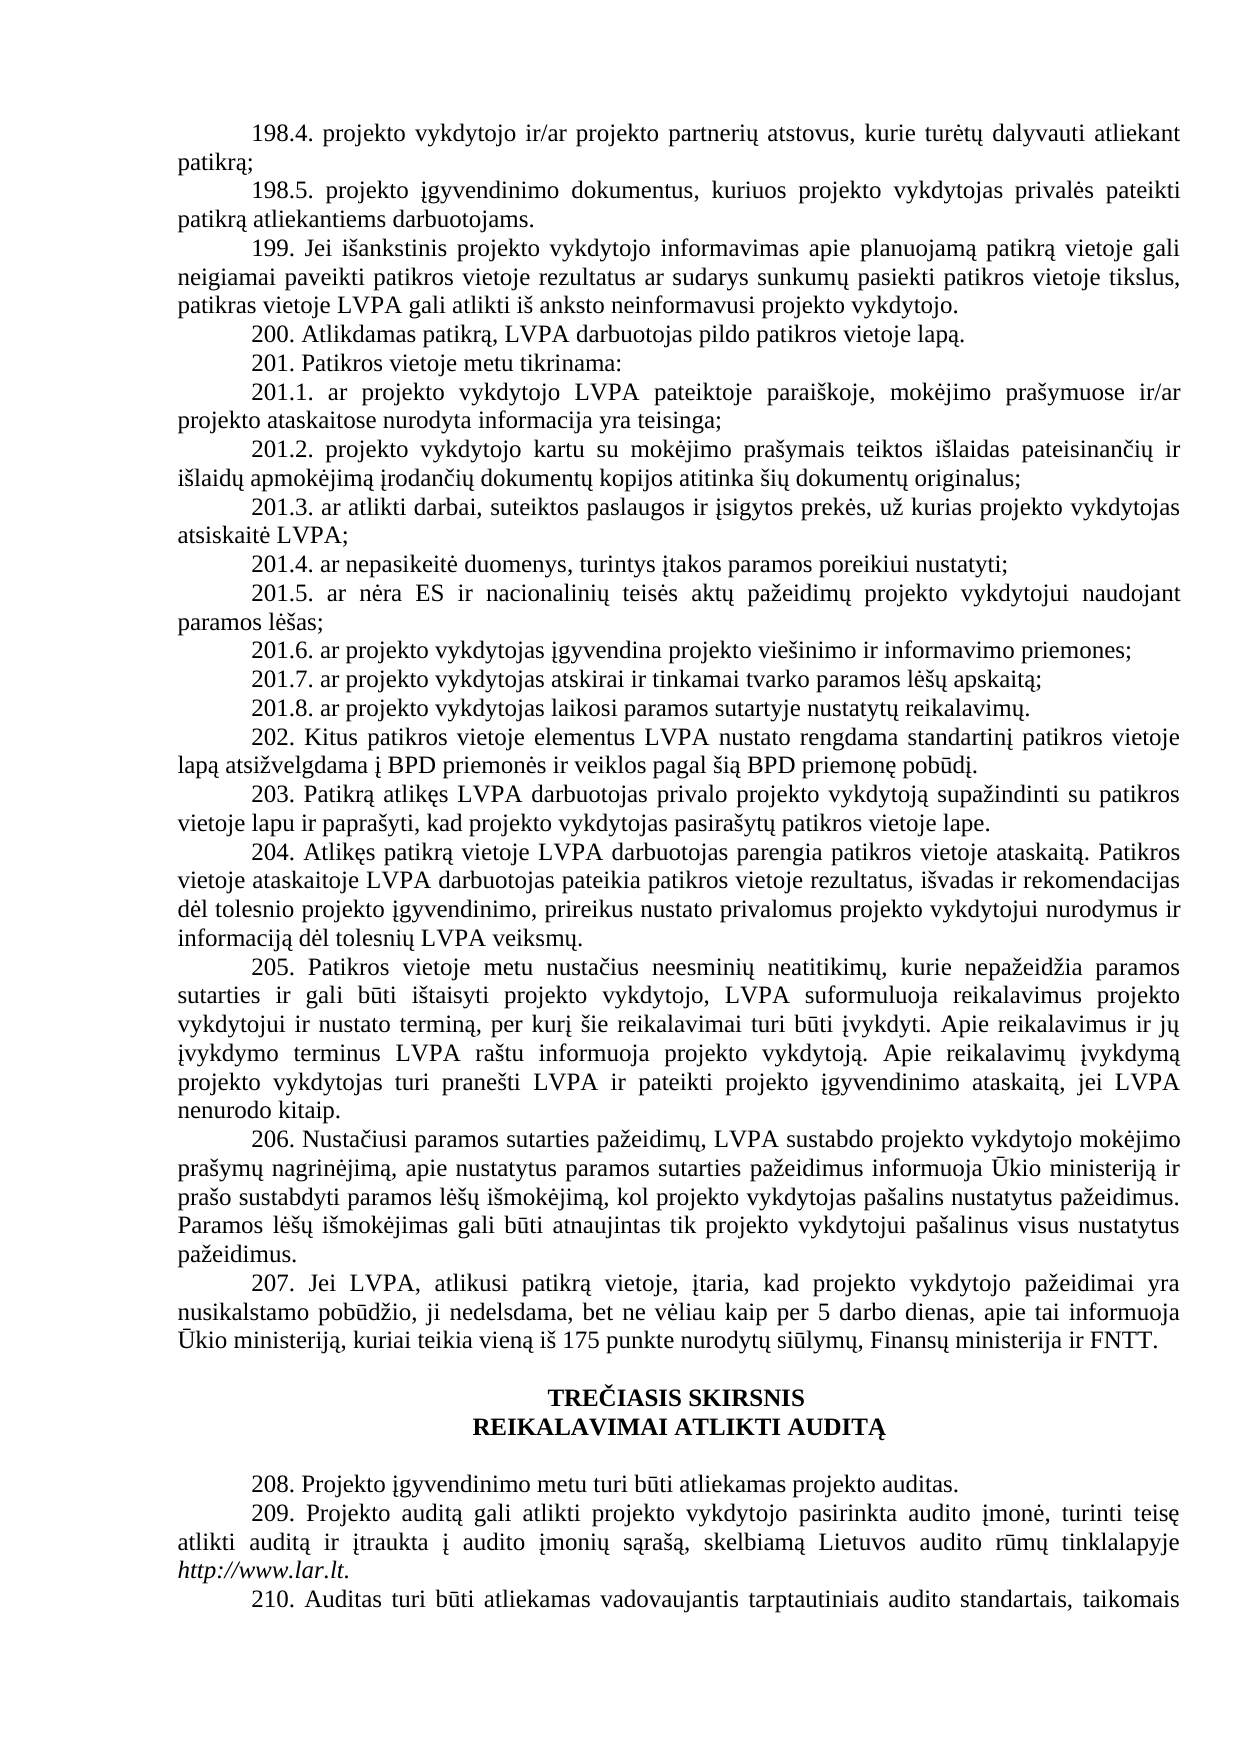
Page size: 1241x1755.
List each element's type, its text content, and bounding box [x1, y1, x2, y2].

text 201.3. ar atlikti darbai, suteiktos paslaugos ir įsigytos prekės, už kurias projekto vykdytojas atsiskaitė LVPA; [177, 492, 1181, 549]
text 205. Patikros vietoje metu nustačius neesminių neatitikimų, kurie nepažeidžia paramos sutarties ir gali būti ištaisyti projekto vykdytojo, LVPA suformuluoja reikalavimus projekto vykdytojui ir nustato terminą, per kurį šie reikalavimai turi būti įvykdyti. Apie reikalavimus ir jų įvykdymo terminus LVPA raštu informuoja projekto vykdytoją. Apie reikalavimų įvykdymą projekto vykdytojas turi pranešti LVPA ir pateikti projekto įgyvendinimo ataskaitą, jei LVPA nenurodo kitaip. [177, 952, 1181, 1124]
text 209. Projekto auditą gali atlikti projekto vykdytojo pasirinkta audito įmonė, turinti teisę atlikti auditą ir įtraukta į audito įmonių sąrašą, skelbiamą Lietuvos audito rūmų tinklalapyje http://www.lar.lt. [177, 1498, 1181, 1584]
text 201.1. ar projekto vykdytojo LVPA pateiktoje paraiškoje, mokėjimo prašymuose ir/ar projekto ataskaitose nurodyta informacija yra teisinga; [177, 377, 1181, 434]
text 202. Kitus patikros vietoje elementus LVPA nustato rengdama standartinį patikros vietoje lapą atsižvelgdama į BPD priemonės ir veiklos pagal šią BPD priemonę pobūdį. [177, 722, 1181, 779]
text 201.7. ar projekto vykdytojas atskirai ir tinkamai tvarko paramos lėšų apskaitą; [177, 664, 1181, 693]
text 198.4. projekto vykdytojo ir/ar projekto partnerių atstovus, kurie turėtų dalyvauti atliekant patikrą; [177, 118, 1181, 176]
text REIKALAVIMAI ATLIKTI AUDITĄ [177, 1412, 1181, 1441]
text 201.4. ar nepasikeitė duomenys, turintys įtakos paramos poreikiui nustatyti; [177, 549, 1181, 578]
text 208. Projekto įgyvendinimo metu turi būti atliekamas projekto auditas. [177, 1469, 1181, 1498]
text 204. Atlikęs patikrą vietoje LVPA darbuotojas parengia patikros vietoje ataskaitą. Patikros vietoje ataskaitoje LVPA darbuotojas pateikia patikros vietoje rezultatus, išvadas ir rekomendacijas dėl tolesnio projekto įgyvendinimo, prireikus nustato privalomus projekto vykdytojui nurodymus ir informaciją dėl tolesnių LVPA veiksmų. [177, 837, 1181, 952]
text 201.2. projekto vykdytojo kartu su mokėjimo prašymais teiktos išlaidas pateisinančių ir išlaidų apmokėjimą įrodančių dokumentų kopijos atitinka šių dokumentų originalus; [177, 434, 1181, 492]
text TREČIASIS SKIRSNIS [177, 1383, 1181, 1412]
text 210. Auditas turi būti atliekamas vadovaujantis tarptautiniais audito standartais, taikomais [177, 1584, 1181, 1613]
text 201.8. ar projekto vykdytojas laikosi paramos sutartyje nustatytų reikalavimų. [177, 693, 1181, 722]
text 201.6. ar projekto vykdytojas įgyvendina projekto viešinimo ir informavimo priemones; [177, 636, 1181, 664]
text 206. Nustačiusi paramos sutarties pažeidimų, LVPA sustabdo projekto vykdytojo mokėjimo prašymų nagrinėjimą, apie nustatytus paramos sutarties pažeidimus informuoja Ūkio ministeriją ir prašo sustabdyti paramos lėšų išmokėjimą, kol projekto vykdytojas pašalins nustatytus pažeidimus. Paramos lėšų išmokėjimas gali būti atnaujintas tik projekto vykdytojui pašalinus visus nustatytus pažeidimus. [177, 1124, 1181, 1268]
text 200. Atlikdamas patikrą, LVPA darbuotojas pildo patikros vietoje lapą. [177, 319, 1181, 348]
text 201.5. ar nėra ES ir nacionalinių teisės aktų pažeidimų projekto vykdytojui naudojant paramos lėšas; [177, 578, 1181, 636]
text 203. Patikrą atlikęs LVPA darbuotojas privalo projekto vykdytoją supažindinti su patikros vietoje lapu ir paprašyti, kad projekto vykdytojas pasirašytų patikros vietoje lape. [177, 779, 1181, 837]
text 198.5. projekto įgyvendinimo dokumentus, kuriuos projekto vykdytojas privalės pateikti patikrą atliekantiems darbuotojams. [177, 176, 1181, 233]
text 199. Jei išankstinis projekto vykdytojo informavimas apie planuojamą patikrą vietoje gali neigiamai paveikti patikros vietoje rezultatus ar sudarys sunkumų pasiekti patikros vietoje tikslus, patikras vietoje LVPA gali atlikti iš anksto neinformavusi projekto vykdytojo. [177, 233, 1181, 319]
text 201. Patikros vietoje metu tikrinama: [177, 348, 1181, 377]
text 207. Jei LVPA, atlikusi patikrą vietoje, įtaria, kad projekto vykdytojo pažeidimai yra nusikalstamo pobūdžio, ji nedelsdama, bet ne vėliau kaip per 5 darbo dienas, apie tai informuoja Ūkio ministeriją, kuriai teikia vieną iš 175 punkte nurodytų siūlymų, Finansų ministerija ir FNTT. [177, 1268, 1181, 1354]
